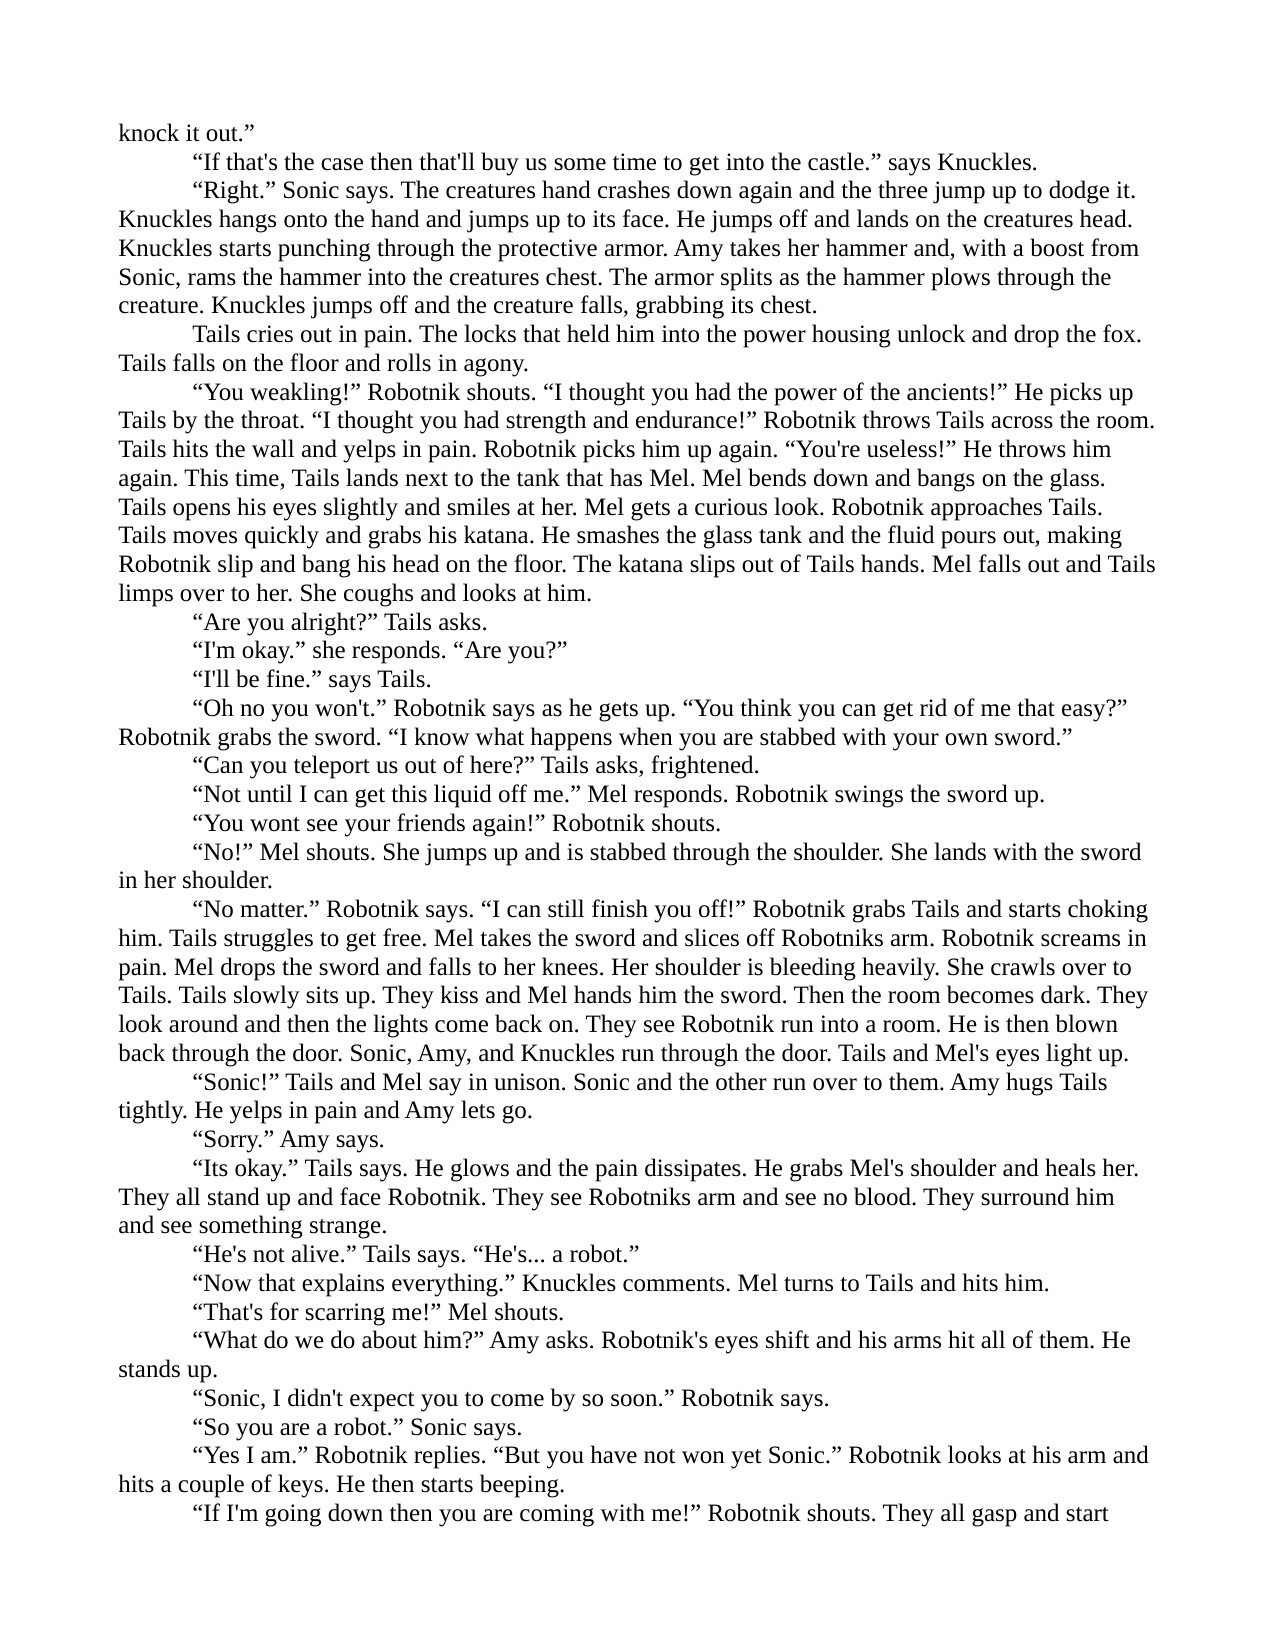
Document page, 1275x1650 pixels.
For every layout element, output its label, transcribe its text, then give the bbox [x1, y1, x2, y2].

text “Sonic, I didn't expect you to come by so soon.” Robotnik says. [118, 1383, 1157, 1412]
text “No matter.” Robotnik says. “I can still finish you off!” Robotnik grabs Tails and starts choking him. Tails struggles to get free. Mel takes the sword and slices off Robotniks arm. Robotnik screams in pain. Mel drops the sword and falls to her knees. Her shoulder is bleeding heavily. She crawls over to Tails. Tails slowly sits up. They kiss and Mel hands him the sword. Then the room becomes dark. They look around and then the lights come back on. They see Robotnik run into a room. He is then blown back through the door. Sonic, Amy, and Knuckles run through the door. Tails and Mel's eyes light up. [118, 894, 1157, 1067]
text “Are you alright?” Tails asks. [118, 607, 1157, 636]
text “Sonic!” Tails and Mel say in unison. Sonic and the other run over to them. Amy hugs Tails tightly. He yelps in pain and Amy lets go. [118, 1067, 1157, 1124]
text “What do we do about him?” Amy asks. Robotnik's eyes shift and his arms hit all of them. He stands up. [118, 1326, 1157, 1383]
text “Oh no you won't.” Robotnik says as he gets up. “You think you can get rid of me that easy?” Robotnik grabs the sword. “I know what happens when you are stabbed with your own sword.” [118, 693, 1157, 751]
text “Yes I am.” Robotnik replies. “But you have not won yet Sonic.” Robotnik looks at his arm and hits a couple of keys. He then starts beeping. [118, 1441, 1157, 1498]
text “Right.” Sonic says. The creatures hand crashes down again and the three jump up to dodge it. Knuckles hangs onto the hand and jumps up to its face. He jumps off and lands on the creatures head. Knuckles starts punching through the protective armor. Amy takes her hammer and, with a boost from Sonic, rams the hammer into the creatures chest. The armor splits as the hammer plows through the creature. Knuckles jumps off and the creature falls, grabbing its chest. [118, 176, 1157, 319]
text “No!” Mel shouts. She jumps up and is stabbed through the shoulder. She lands with the sword in her shoulder. [118, 837, 1157, 894]
text “Now that explains everything.” Knuckles comments. Mel turns to Tails and hits him. [118, 1268, 1157, 1297]
text “So you are a robot.” Sonic says. [118, 1412, 1157, 1441]
text “Can you teleport us out of here?” Tails asks, frightened. [118, 751, 1157, 779]
text “If I'm going down then you are coming with me!” Robotnik shouts. They all gasp and start [118, 1498, 1157, 1527]
text “I'm okay.” she responds. “Are you?” [118, 636, 1157, 664]
text “Not until I can get this liquid off me.” Mel responds. Robotnik swings the sword up. [118, 779, 1157, 808]
text Tails cries out in pain. The locks that held him into the power housing unlock and drop the fox. Tails falls on the floor and rolls in agony. [118, 319, 1157, 377]
text “He's not alive.” Tails says. “He's... a robot.” [118, 1239, 1157, 1268]
text “If that's the case then that'll buy us some time to get into the castle.” says Knuckles. [118, 147, 1157, 176]
text “Its okay.” Tails says. He glows and the pain dissipates. He grabs Mel's shoulder and heals her. They all stand up and face Robotnik. They see Robotniks arm and see no blood. They surround him and see something strange. [118, 1153, 1157, 1239]
text “You wont see your friends again!” Robotnik shouts. [118, 808, 1157, 837]
text knock it out.” [118, 118, 1157, 147]
text “I'll be fine.” says Tails. [118, 664, 1157, 693]
text “Sorry.” Amy says. [118, 1124, 1157, 1153]
text “That's for scarring me!” Mel shouts. [118, 1297, 1157, 1326]
text “You weakling!” Robotnik shouts. “I thought you had the power of the ancients!” He picks up Tails by the throat. “I thought you had strength and endurance!” Robotnik throws Tails across the room. Tails hits the wall and yelps in pain. Robotnik picks him up again. “You're useless!” He throws him again. This time, Tails lands next to the tank that has Mel. Mel bends down and bangs on the glass. Tails opens his eyes slightly and smiles at her. Mel gets a curious look. Robotnik approaches Tails. Tails moves quickly and grabs his katana. He smashes the glass tank and the fluid pours out, making Robotnik slip and bang his head on the floor. The katana slips out of Tails hands. Mel falls out and Tails limps over to her. She coughs and looks at him. [118, 377, 1157, 607]
